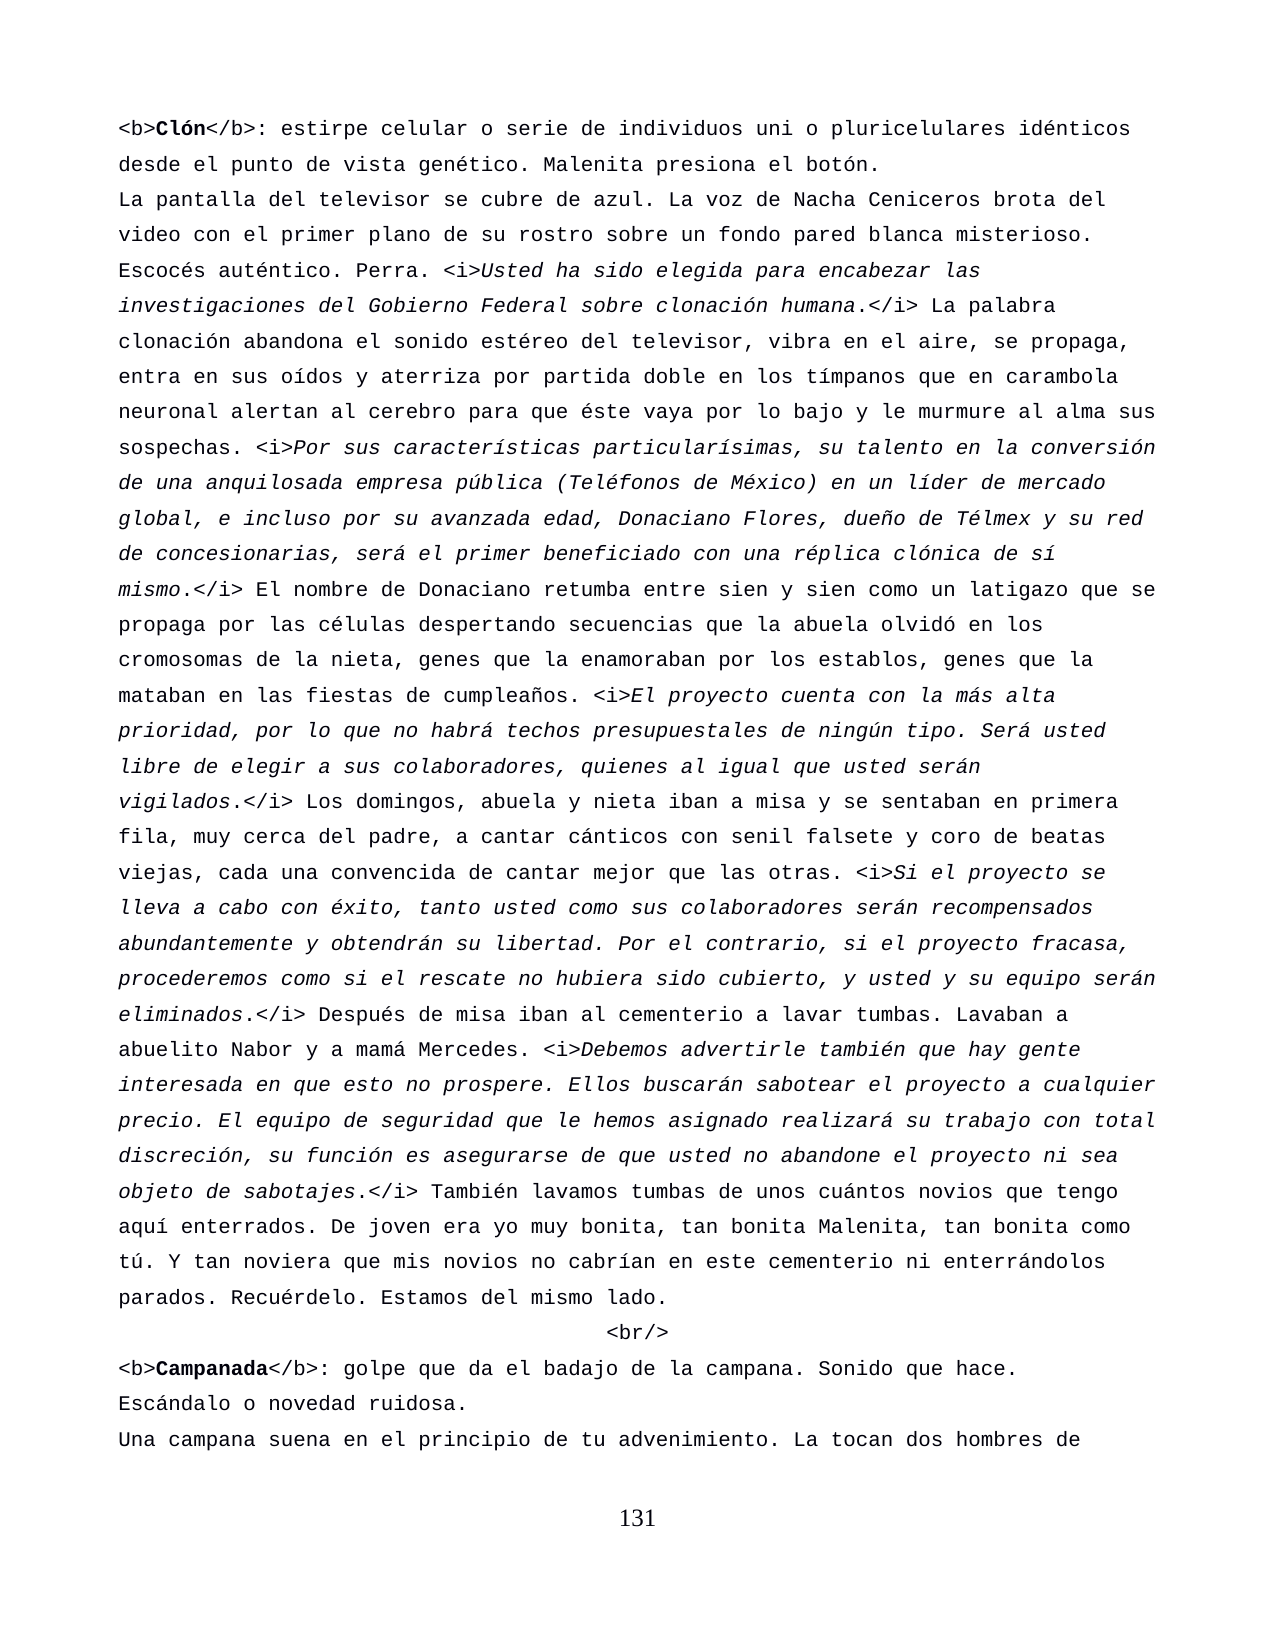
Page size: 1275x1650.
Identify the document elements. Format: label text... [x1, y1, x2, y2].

text <b>Clón</b>: estirpe celular o serie de individuos uni o pluricelulares idénticos desde el punto de vista genético. Malenita presiona el botón. [118, 118, 1157, 177]
text <b>Campanada</b>: golpe que da el badajo de la campana. Sonido que hace. [118, 1358, 1157, 1381]
text <br/> [118, 1322, 1157, 1346]
text Escándalo o novedad ruidosa. [118, 1393, 1157, 1417]
text Una campana suena en el principio de tu advenimiento. La tocan dos hombres de [118, 1428, 1157, 1452]
text La pantalla del televisor se cubre de azul. La voz de Nacha Ceniceros brota del video con el primer plano de su rostro sobre un fondo pared blanca misterioso. Escocés auténtico. Perra. <i>Usted ha sido elegida para encabezar las investigaciones del Gobierno Federal sobre clonación humana.</i> La palabra clonación abandona el sonido estéreo del televisor, vibra en el aire, se propaga, entra en sus oídos y aterriza por partida doble en los tímpanos que en carambola neuronal alertan al cerebro para que éste vaya por lo bajo y le murmure al alma sus sospechas. <i>Por sus características particularísimas, su talento en la conversión de una anquilosada empresa pública (Teléfonos de México) en un líder de mercado global, e incluso por su avanzada edad, Donaciano Flores, dueño de Télmex y su red de concesionarias, será el primer beneficiado con una réplica clónica de sí mismo.</i> El nombre de Donaciano retumba entre sien y sien como un latigazo que se propaga por las células despertando secuencias que la abuela olvidó en los cromosomas de la nieta, genes que la enamoraban por los establos, genes que la mataban en las fiestas de cumpleaños. <i>El proyecto cuenta con la más alta prioridad, por lo que no habrá techos presupuestales de ningún tipo. Será usted libre de elegir a sus colaboradores, quienes al igual que usted serán vigilados.</i> Los domingos, abuela y nieta iban a misa y se sentaban en primera fila, muy cerca del padre, a cantar cánticos con senil falsete y coro de beatas viejas, cada una convencida de cantar mejor que las otras. <i>Si el proyecto se lleva a cabo con éxito, tanto usted como sus colaboradores serán recompensados abundantemente y obtendrán su libertad. Por el contrario, si el proyecto fracasa, procederemos como si el rescate no hubiera sido cubierto, y usted y su equipo serán eliminados.</i> Después de misa iban al cementerio a lavar tumbas. Lavaban a abuelito Nabor y a mamá Mercedes. <i>Debemos advertirle también que hay gente interesada en que esto no prospere. Ellos buscarán sabotear el proyecto a cualquier precio. El equipo de seguridad que le hemos asignado realizará su trabajo con total discreción, su función es asegurarse de que usted no abandone el proyecto ni sea objeto de sabotajes.</i> También lavamos tumbas de unos cuántos novios que tengo aquí enterrados. De joven era yo muy bonita, tan bonita Malenita, tan bonita como tú. Y tan noviera que mis novios no cabrían en este cementerio ni enterrándolos parados. Recuérdelo. Estamos del mismo lado. [118, 189, 1157, 1311]
